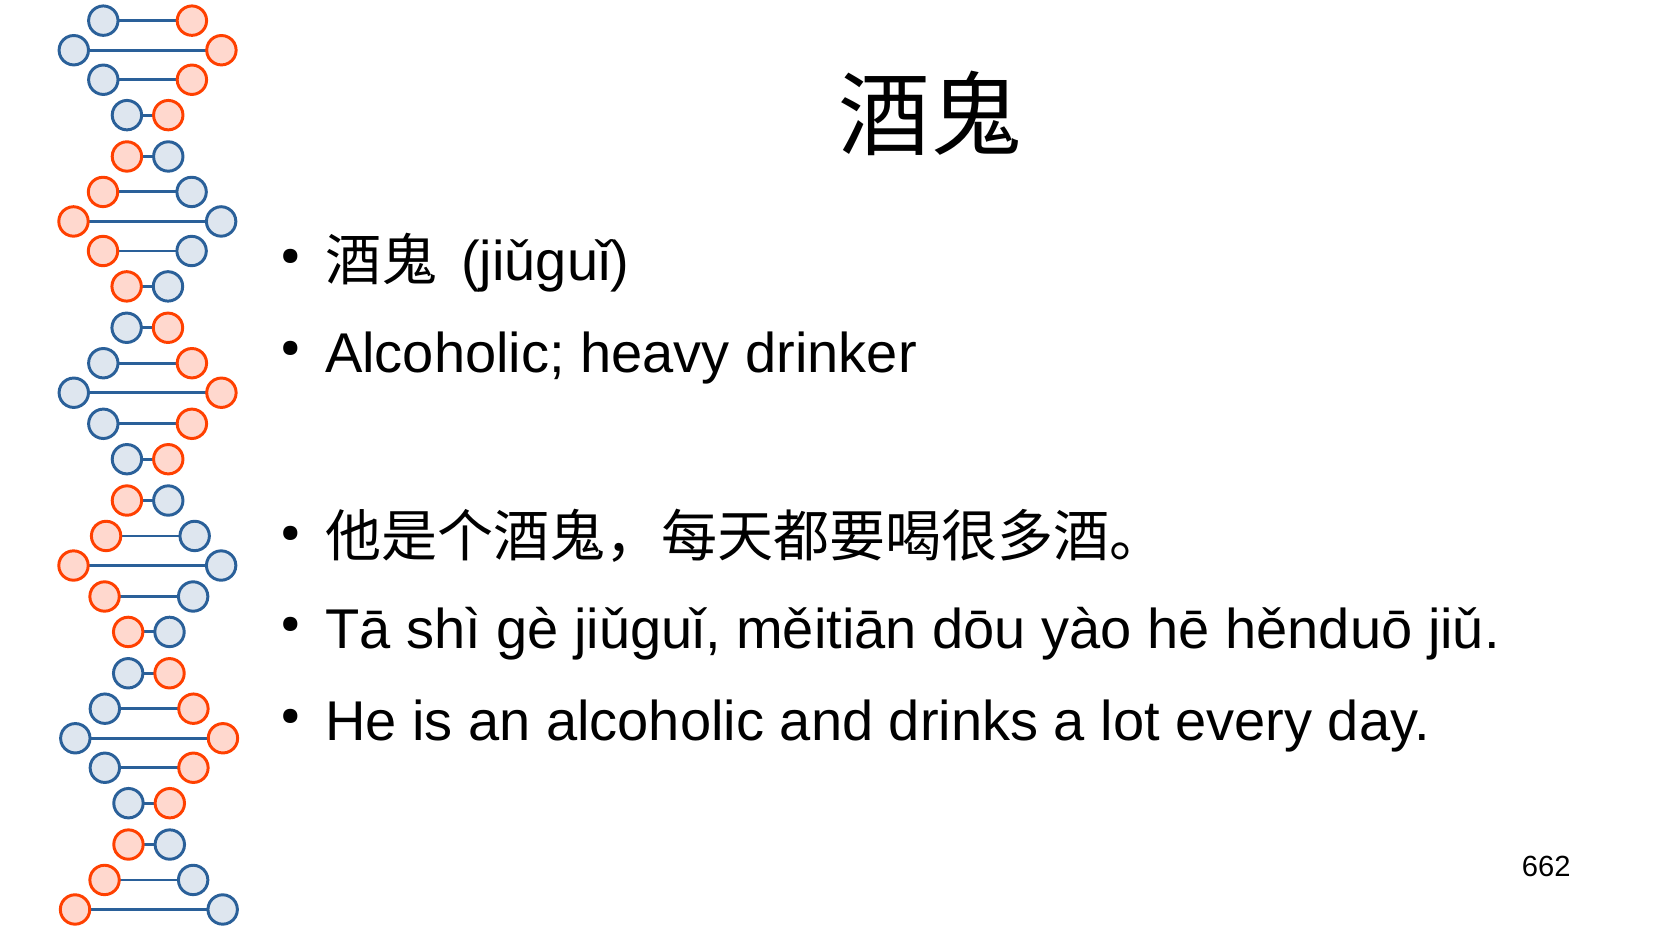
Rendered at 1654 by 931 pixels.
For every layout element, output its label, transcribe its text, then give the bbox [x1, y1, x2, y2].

list 酒鬼 (jiǔguǐ) Alcoholic; heavy drinker 他是个酒鬼，每天都要喝很多酒。 Tā shì gè jiǔguǐ, měitiān dōu yào hē hěnduō jiǔ. He is an alcoholic and drinks a lot every day. [265, 224, 1595, 764]
title 酒鬼 [265, 35, 1595, 189]
